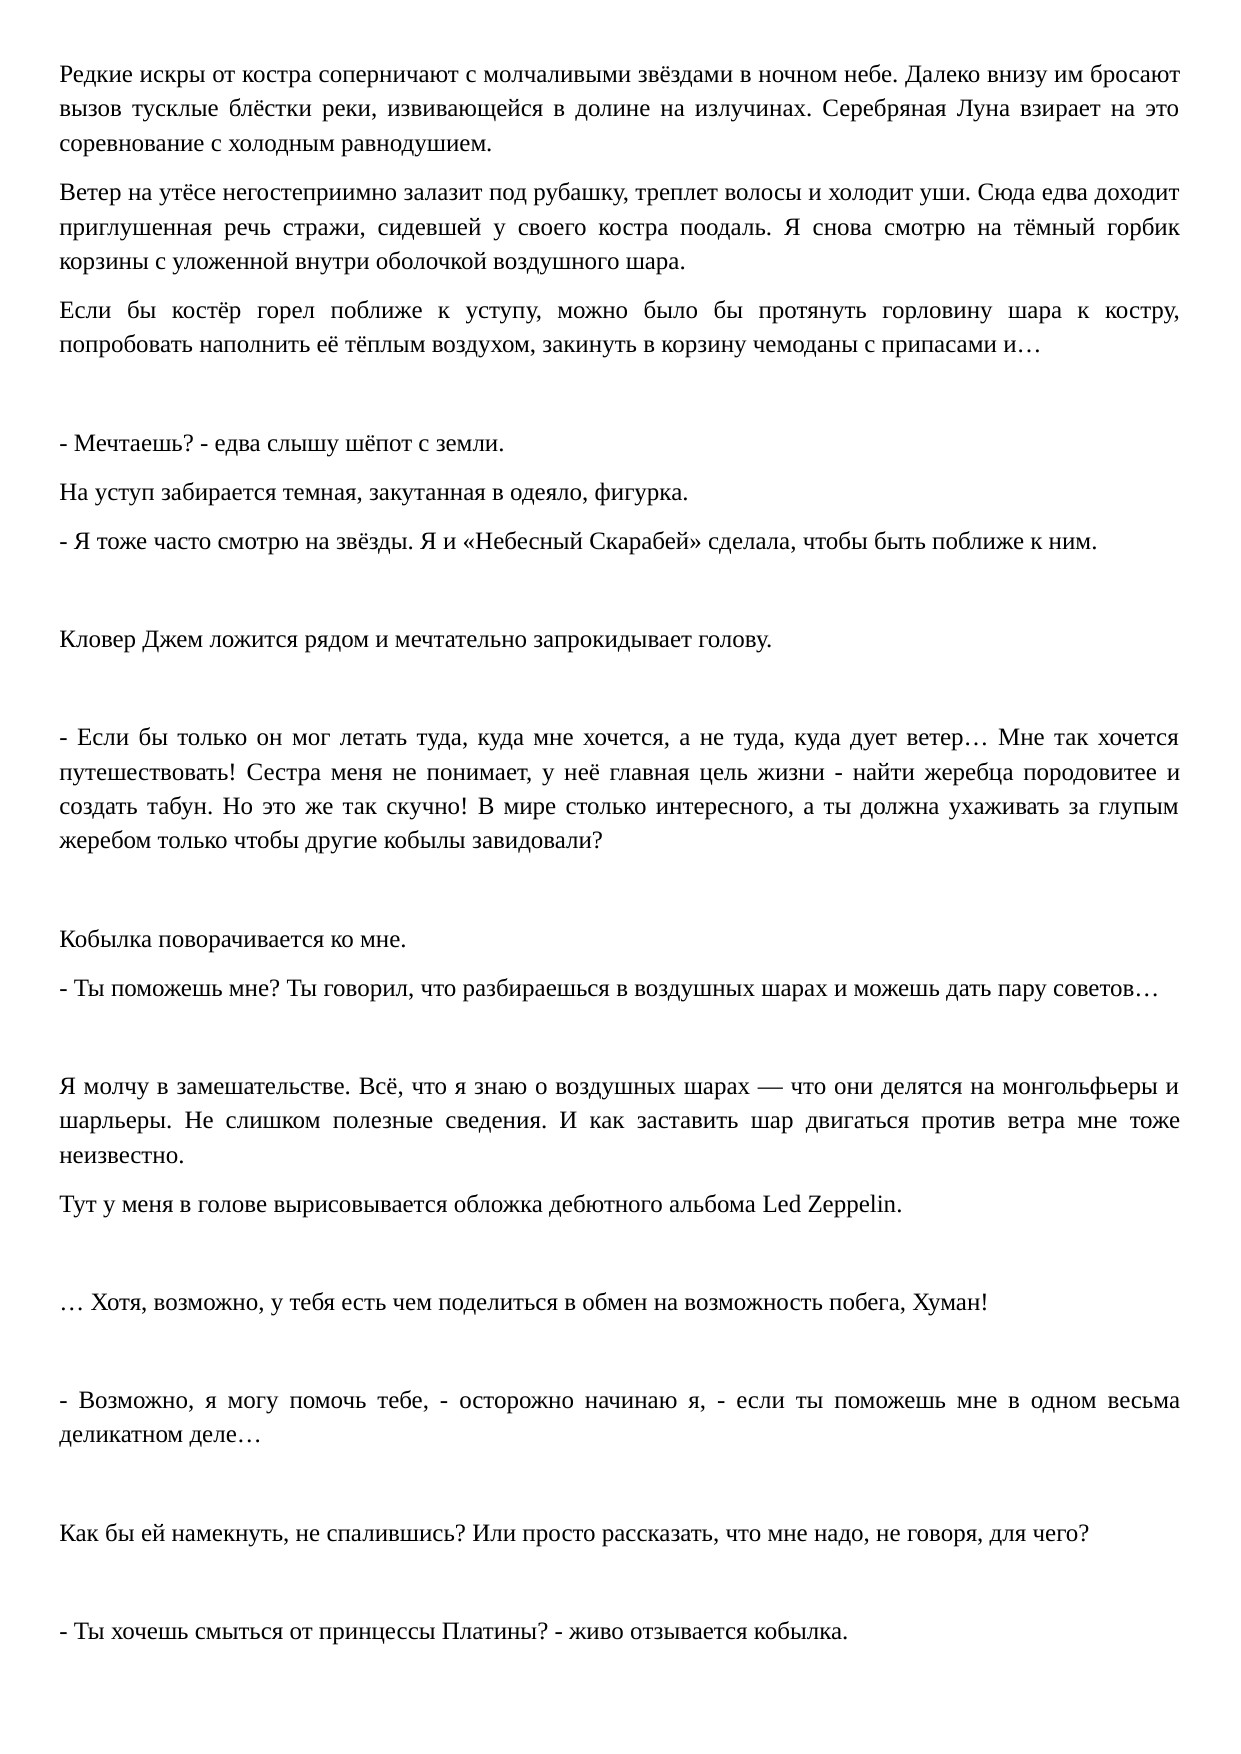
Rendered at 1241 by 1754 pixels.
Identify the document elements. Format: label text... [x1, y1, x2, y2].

text Ветер на утёсе негостеприимно залазит под рубашку, треплет волосы и холодит уши. Сюда едва доходит приглушенная речь стражи, сидевшей у своего костра поодаль. Я снова смотрю на тёмный горбик корзины с уложенной внутри оболочкой воздушного шара. [59, 177, 1181, 275]
text - Ты поможешь мне? Ты говорил, что разбираешься в воздушных шарах и можешь дать пару советов… [59, 973, 1181, 1001]
text - Я тоже часто смотрю на звёзды. Я и «Небесный Скарабей» сделала, чтобы быть поближе к ним. [59, 526, 1181, 554]
text Я молчу в замешательстве. Всё, что я знаю о воздушных шарах — что они делятся на монгольфьеры и шарльеры. Не слишком полезные сведения. И как заставить шар двигаться против ветра мне тоже неизвестно. [59, 1071, 1181, 1168]
text Кобылка поворачивается ко мне. [59, 924, 1181, 952]
text Редкие искры от костра соперничают с молчаливыми звёздами в ночном небе. Далеко внизу им бросают вызов тусклые блёстки реки, извивающейся в долине на излучинах. Серебряная Луна взирает на это соревнование с холодным равнодушием. [59, 59, 1181, 157]
text Тут у меня в голове вырисовывается обложка дебютного альбома Led Zeppelin. [59, 1189, 1181, 1218]
text Как бы ей намекнуть, не спалившись? Или просто рассказать, что мне надо, не говоря, для чего? [59, 1518, 1181, 1546]
text - Если бы только он мог летать туда, куда мне хочется, а не туда, куда дует ветер… Мне так хочется путешествовать! Сестра меня не понимает, у неё главная цель жизни - найти жеребца породовитее и создать табун. Но это же так скучно! В мире столько интересного, а ты должна ухаживать за глупым жеребом только чтобы другие кобылы завидовали? [59, 722, 1181, 854]
text Кловер Джем ложится рядом и мечтательно запрокидывает голову. [59, 624, 1181, 653]
text - Возможно, я могу помочь тебе, - осторожно начинаю я, - если ты поможешь мне в одном весьма деликатном деле… [59, 1385, 1181, 1448]
text На уступ забирается темная, закутанная в одеяло, фигурка. [59, 477, 1181, 506]
text - Мечтаешь? - едва слышу шёпот с земли. [59, 428, 1181, 456]
text Если бы костёр горел поближе к уступу, можно было бы протянуть горловину шара к костру, попробовать наполнить её тёплым воздухом, закинуть в корзину чемоданы с припасами и… [59, 295, 1181, 358]
text … Хотя, возможно, у тебя есть чем поделиться в обмен на возможность побега, Хуман! [59, 1287, 1181, 1316]
text - Ты хочешь смыться от принцессы Платины? - живо отзывается кобылка. [59, 1616, 1181, 1644]
